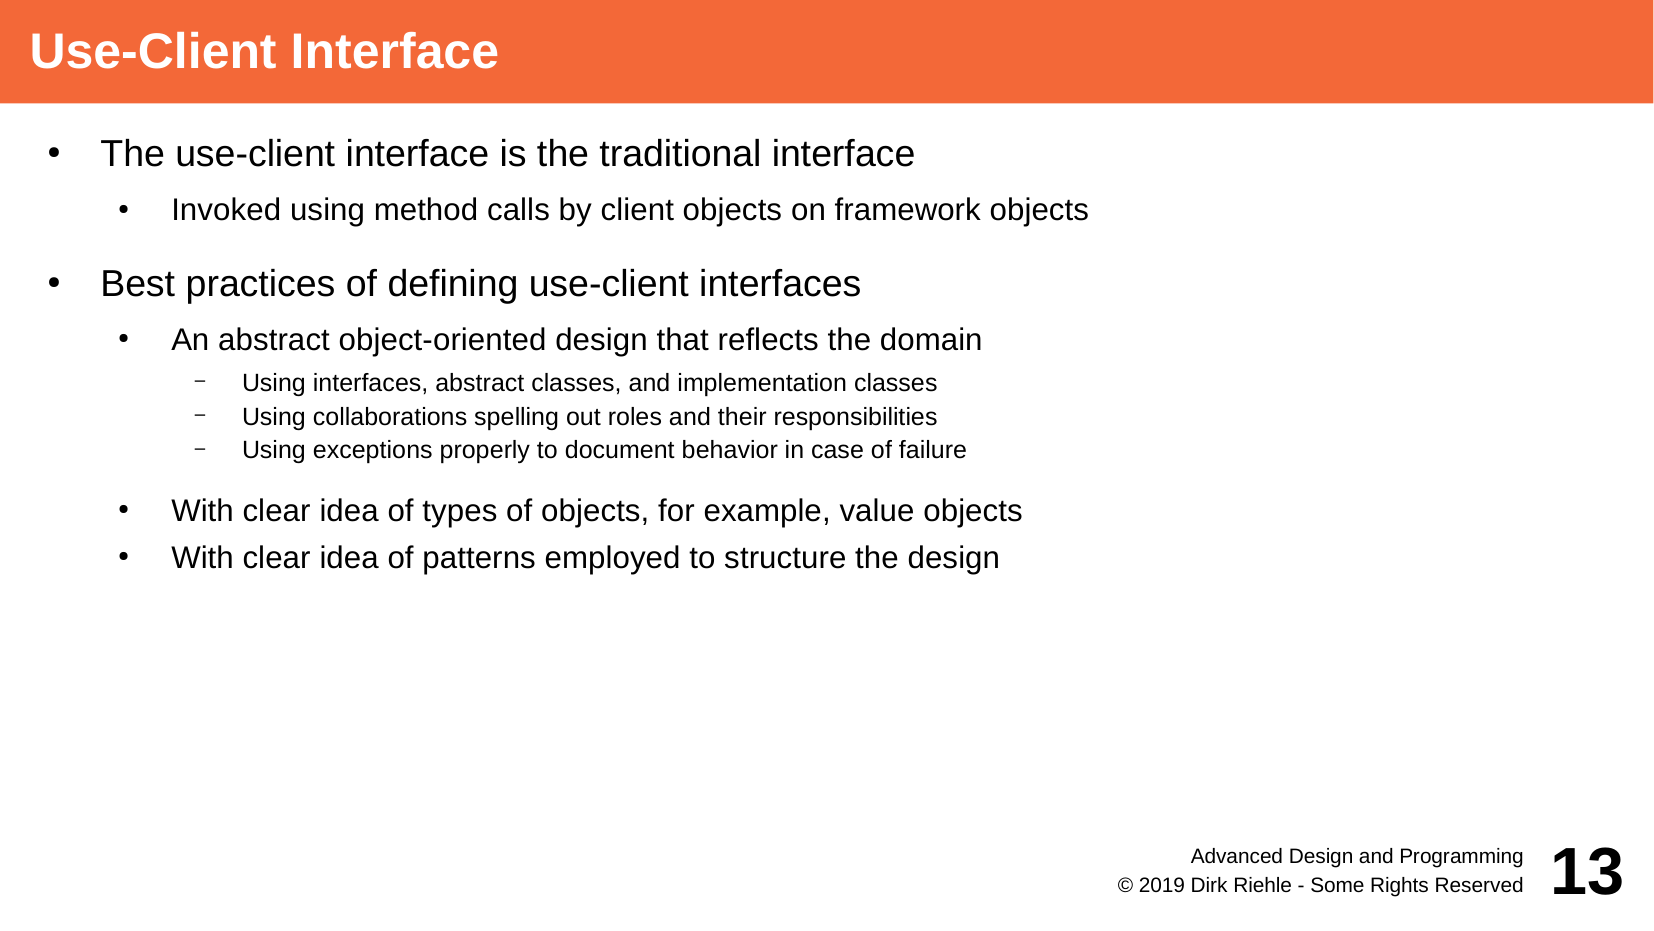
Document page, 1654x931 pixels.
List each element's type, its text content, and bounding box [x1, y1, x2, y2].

list The use-client interface is the traditional interface Invoked using method calls by client objects on framework objects Best practices of defining use-client interfaces An abstract object-oriented design that reflects the domain Using interfaces, abstract classes, and implementation classes Using collaborations spelling out roles and their responsibilities Using exceptions properly to document behavior in case of failure With clear idea of types of objects, for example, value objects With clear idea of patterns employed to structure the design [29, 132, 1625, 813]
title Use-Client Interface [0, 0, 1654, 104]
